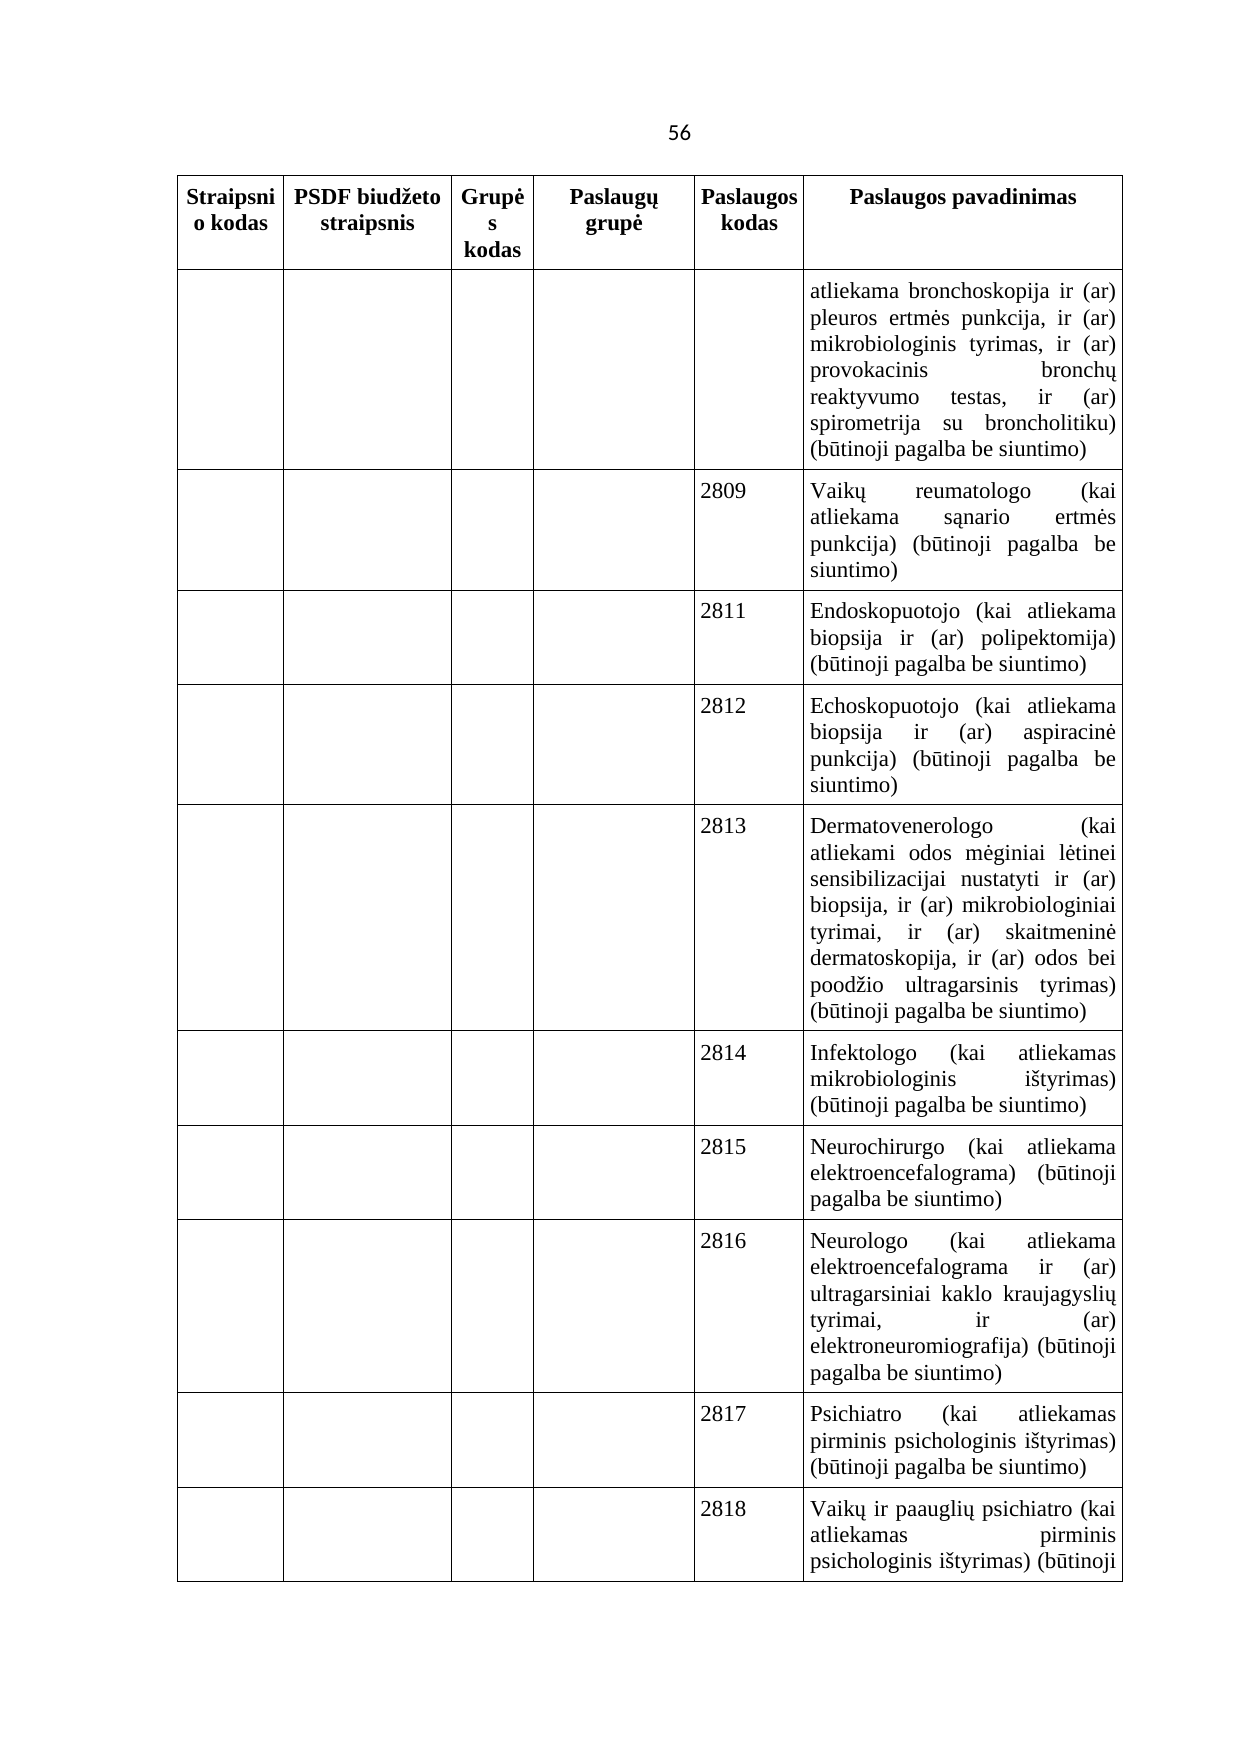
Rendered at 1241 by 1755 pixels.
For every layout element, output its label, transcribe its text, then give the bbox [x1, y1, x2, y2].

table_cell atliekama bronchoskopija ir (ar) pleuros ertmės punkcija, ir (ar) mikrobiologinis tyrimas, ir (ar) provokacinis bronchų reaktyvumo testas, ir (ar) spirometrija su broncholitiku) (būtinoji pagalba be siuntimo) [804, 270, 1122, 469]
table_cell Neurochirurgo (kai atliekama elektroencefalograma) (būtinoji pagalba be siuntimo) [804, 1126, 1122, 1219]
table_cell [695, 270, 803, 469]
table_cell [452, 805, 533, 1030]
table_cell [534, 1031, 694, 1125]
table_cell 2809 [695, 470, 803, 589]
table_header Straipsnio kodas [178, 176, 283, 269]
table_cell 2813 [695, 805, 803, 1030]
table_cell [534, 270, 694, 469]
table_cell 2815 [695, 1126, 803, 1219]
table_cell [178, 470, 283, 589]
table_cell 2812 [695, 685, 803, 804]
table_cell Vaikų ir paauglių psichiatro (kai atliekamas pirminis psichologinis ištyrimas) (būtinoji [804, 1488, 1122, 1581]
table_cell Vaikų reumatologo (kai atliekama sąnario ertmės punkcija) (būtinoji pagalba be siuntimo) [804, 470, 1122, 589]
table_header PSDF biudžeto straipsnis [284, 176, 451, 269]
table_cell [178, 1031, 283, 1125]
table_header Paslaugos kodas [695, 176, 803, 269]
table_cell [534, 1220, 694, 1392]
table_cell [534, 1393, 694, 1487]
table_cell [452, 685, 533, 804]
table_cell Endoskopuotojo (kai atliekama biopsija ir (ar) polipektomija) (būtinoji pagalba be siuntimo) [804, 591, 1122, 684]
table_cell [534, 685, 694, 804]
table_cell [284, 591, 451, 684]
table_header Grupės kodas [452, 176, 533, 269]
table_header Paslaugos pavadinimas [804, 176, 1122, 269]
table_cell [452, 591, 533, 684]
table_cell Echoskopuotojo (kai atliekama biopsija ir (ar) aspiracinė punkcija) (būtinoji pagalba be siuntimo) [804, 685, 1122, 804]
table_cell [534, 1126, 694, 1219]
table_cell [452, 1031, 533, 1125]
table_cell [534, 1488, 694, 1581]
table_header Paslaugų grupė [534, 176, 694, 269]
table_cell [178, 1393, 283, 1487]
table_cell Psichiatro (kai atliekamas pirminis psichologinis ištyrimas) (būtinoji pagalba be siuntimo) [804, 1393, 1122, 1487]
table_cell [534, 805, 694, 1030]
table_cell [452, 1126, 533, 1219]
table_cell [284, 685, 451, 804]
table_cell [452, 1488, 533, 1581]
table_cell 2818 [695, 1488, 803, 1581]
table_cell [178, 805, 283, 1030]
table_cell [178, 270, 283, 469]
table_cell [284, 1126, 451, 1219]
table_cell [452, 470, 533, 589]
table_cell [284, 1220, 451, 1392]
table_cell [284, 1488, 451, 1581]
table_cell [452, 1393, 533, 1487]
table_cell [178, 591, 283, 684]
table_cell Infektologo (kai atliekamas mikrobiologinis ištyrimas) (būtinoji pagalba be siuntimo) [804, 1031, 1122, 1125]
table_cell [178, 685, 283, 804]
table_cell [534, 470, 694, 589]
table_cell [284, 805, 451, 1030]
table_cell 2817 [695, 1393, 803, 1487]
table_cell [178, 1488, 283, 1581]
table_cell Neurologo (kai atliekama elektroencefalograma ir (ar) ultragarsiniai kaklo kraujagyslių tyrimai, ir (ar) elektroneuromiografija) (būtinoji pagalba be siuntimo) [804, 1220, 1122, 1392]
table_cell [452, 1220, 533, 1392]
table_cell [534, 591, 694, 684]
table_cell [452, 270, 533, 469]
table_cell [284, 270, 451, 469]
table_cell Dermatovenerologo (kai atliekami odos mėginiai lėtinei sensibilizacijai nustatyti ir (ar) biopsija, ir (ar) mikrobiologiniai tyrimai, ir (ar) skaitmeninė dermatoskopija, ir (ar) odos bei poodžio ultragarsinis tyrimas) (būtinoji pagalba be siuntimo) [804, 805, 1122, 1030]
table_cell [284, 1393, 451, 1487]
table_cell [178, 1220, 283, 1392]
table_cell 2814 [695, 1031, 803, 1125]
table_cell [284, 470, 451, 589]
table_cell [178, 1126, 283, 1219]
table_cell [284, 1031, 451, 1125]
table_cell 2816 [695, 1220, 803, 1392]
table_cell 2811 [695, 591, 803, 684]
